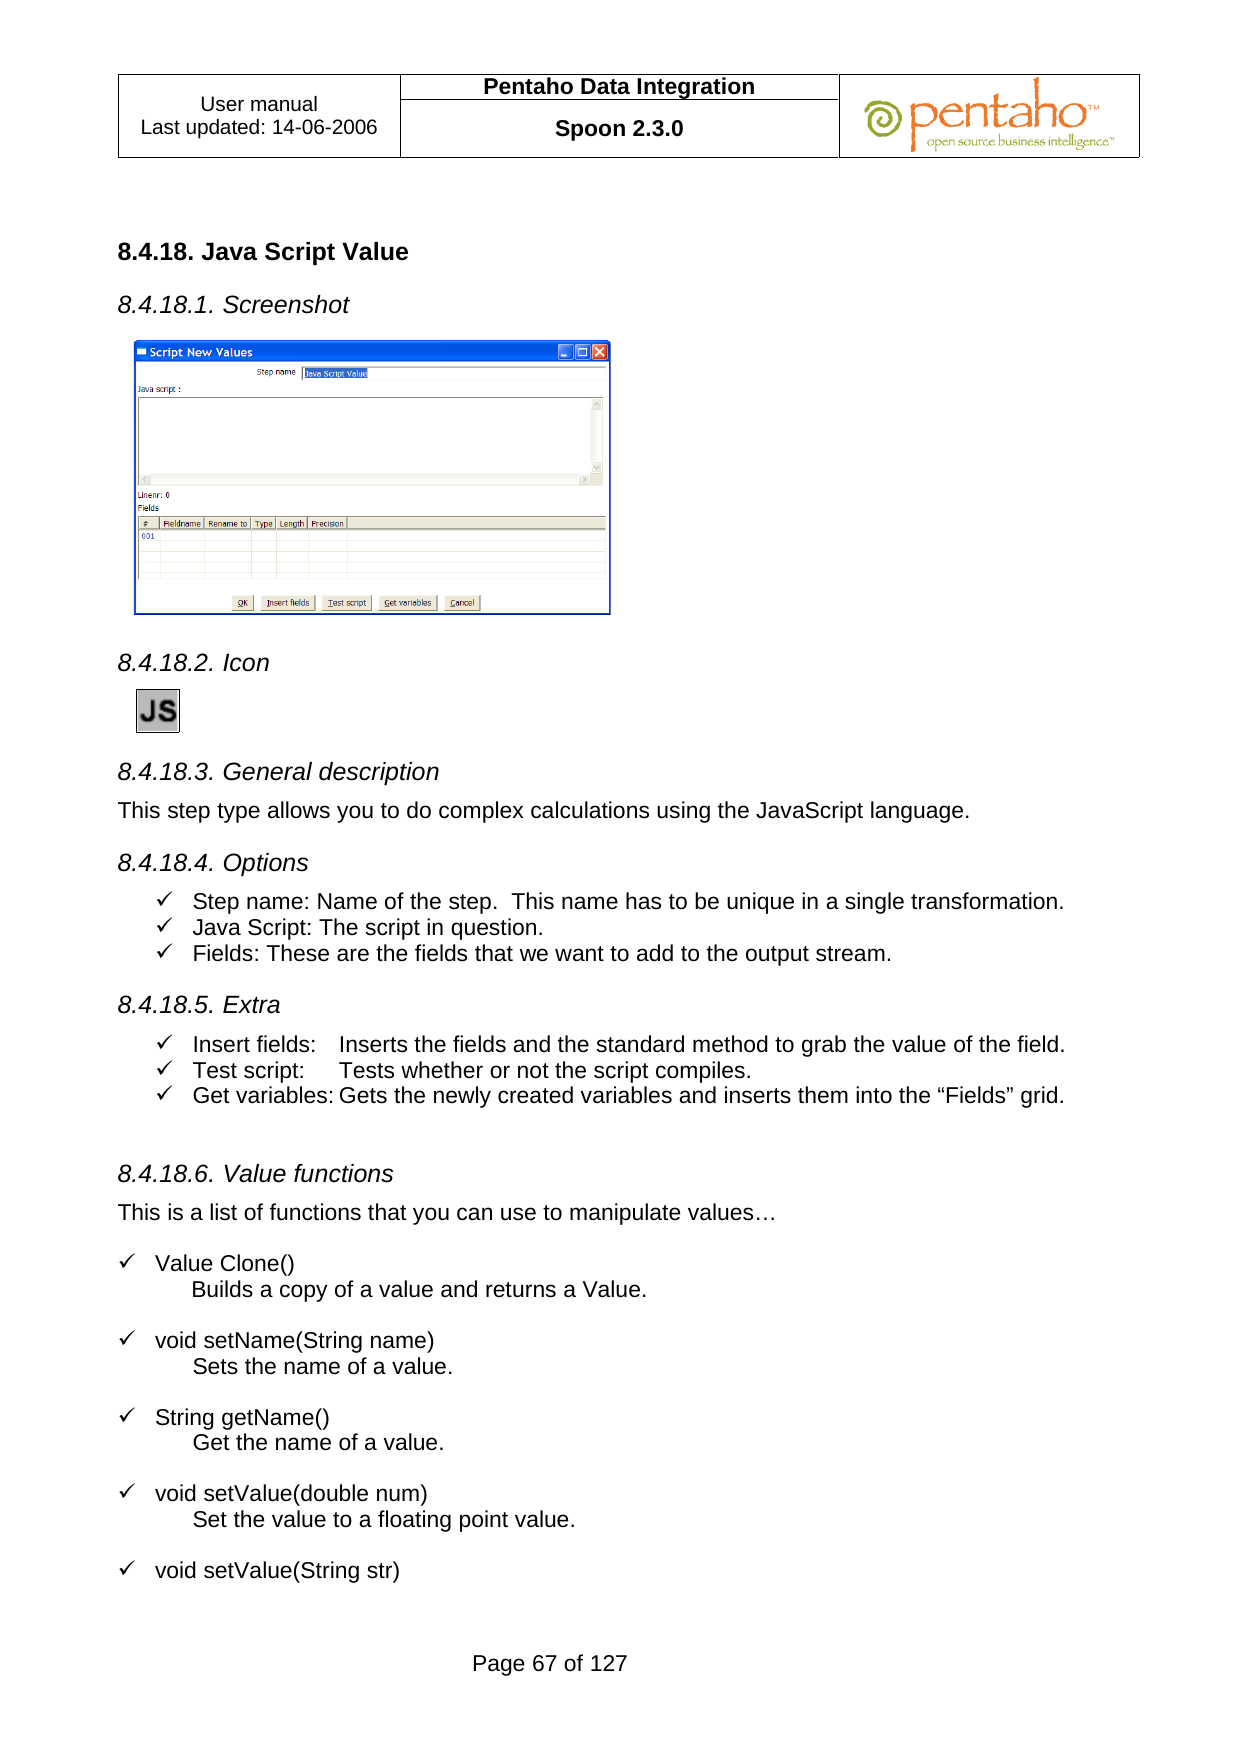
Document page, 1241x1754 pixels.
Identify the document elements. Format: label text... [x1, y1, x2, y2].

text This is a list of functions that you can use to manipulate values… [117, 1200, 1137, 1225]
subtitle Extra [117, 991, 1137, 1019]
list String getName() [117, 1404, 1137, 1430]
list void setName(String name) [117, 1328, 1137, 1353]
list Value Clone() [117, 1251, 1137, 1277]
list Step name: Name of the step. This name has to be unique in a single transformation. [155, 889, 1137, 914]
list void setValue(String str) [117, 1558, 1137, 1584]
list Fields: These are the fields that we want to add to the output stream. [155, 940, 1137, 966]
subtitle Options [117, 848, 1137, 876]
text This step type allows you to do complex calculations using the JavaScript language. [117, 798, 1137, 823]
list Java Script: The script in question. [155, 914, 1137, 940]
picture [133, 340, 611, 615]
subtitle Value functions [117, 1159, 1137, 1187]
subtitle Java Script Value [117, 238, 1137, 266]
list Insert fields: Inserts the fields and the standard method to grab the value of the field. [155, 1032, 1137, 1057]
text Get the name of a value. [192, 1430, 1137, 1456]
text Builds a copy of a value and returns a Value. [117, 1277, 1137, 1302]
list Test script: Tests whether or not the script compiles. [155, 1057, 1137, 1083]
subtitle Screenshot [117, 291, 1137, 319]
list Get variables: Gets the newly created variables and inserts them into the “Fields” grid. [155, 1083, 1137, 1109]
text Set the value to a floating point value. [192, 1507, 1137, 1532]
subtitle Icon [117, 649, 1137, 677]
subtitle General description [117, 757, 1137, 785]
list void setValue(double num) [117, 1481, 1137, 1507]
text Sets the name of a value. [192, 1353, 1137, 1379]
